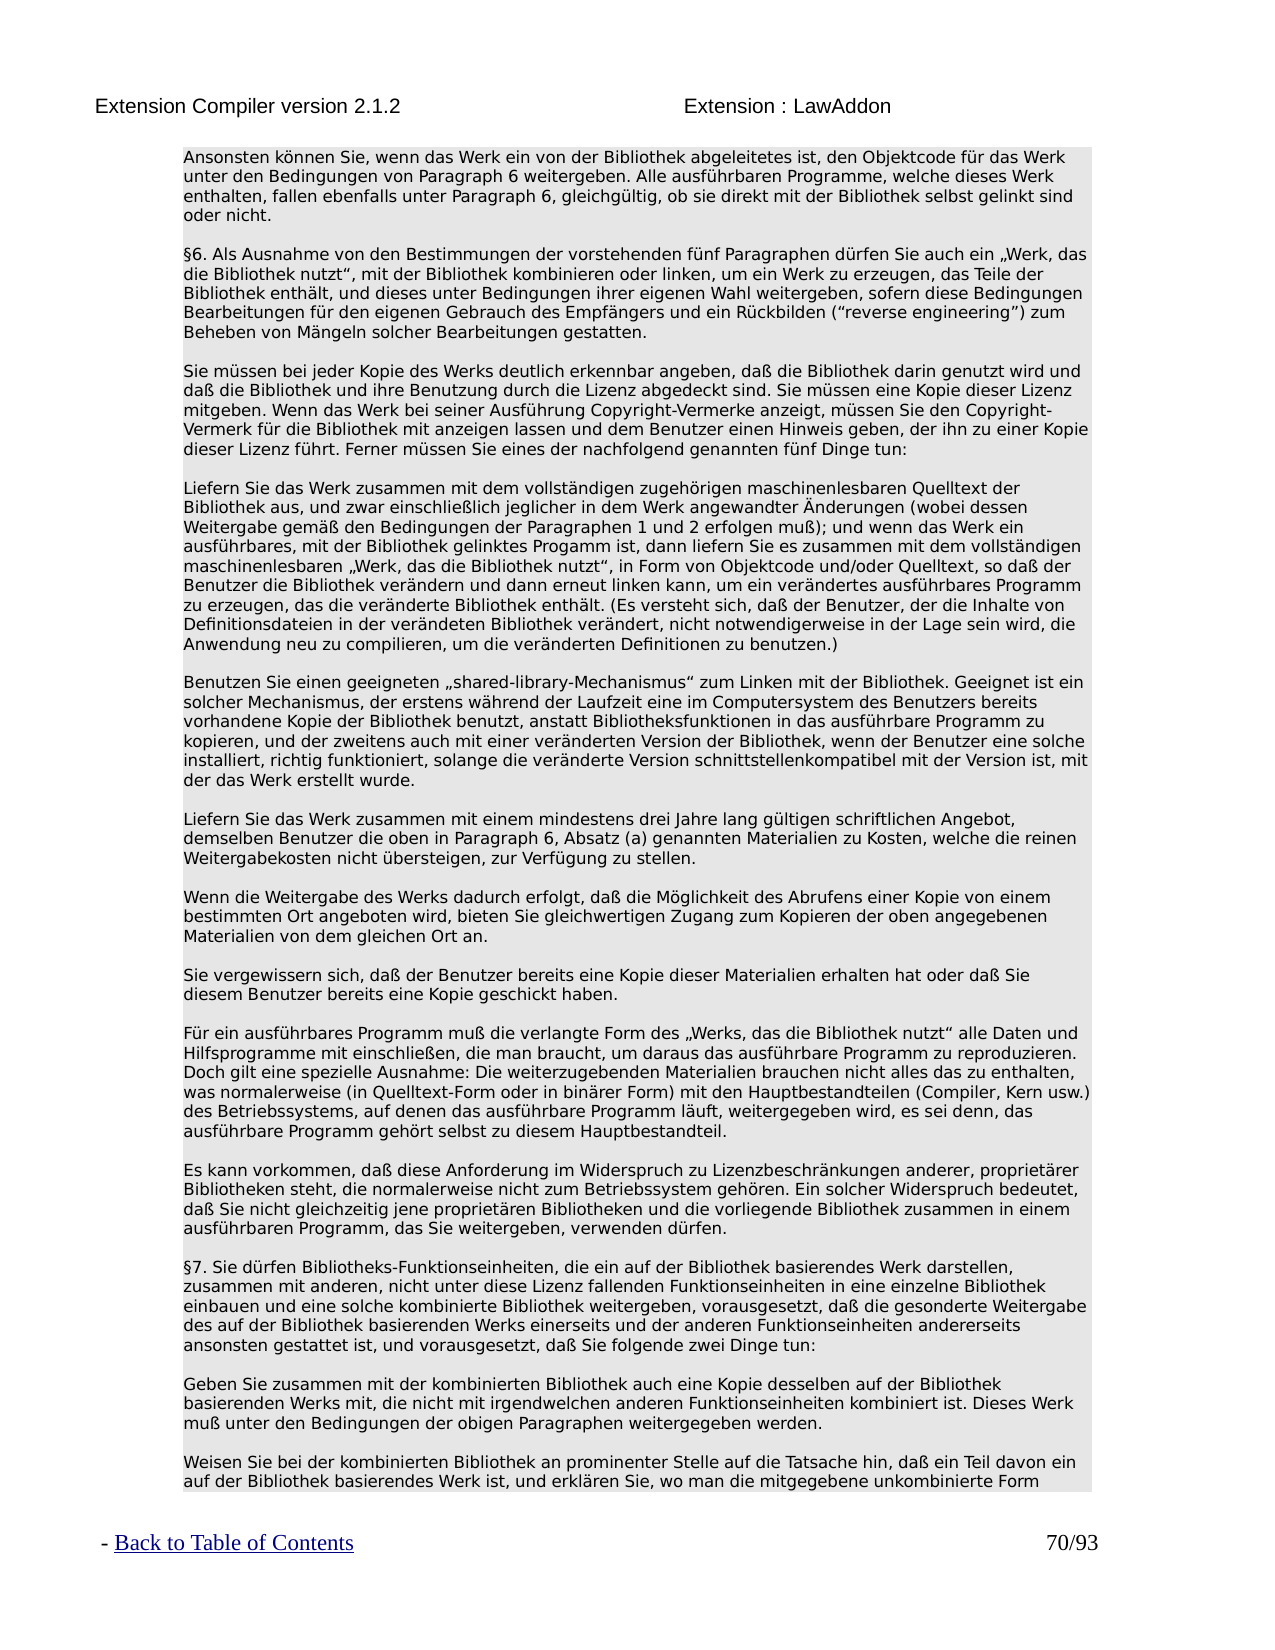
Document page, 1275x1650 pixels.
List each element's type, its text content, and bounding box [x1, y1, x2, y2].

text Es kann vorkommen, daß diese Anforderung im Widerspruch zu Lizenzbeschränkungen anderer, proprietärer Bibliotheken steht, die normalerweise nicht zum Betriebssystem gehören. Ein solcher Widerspruch bedeutet, daß Sie nicht gleichzeitig jene proprietären Bibliotheken und die vorliegende Bibliothek zusammen in einem ausführbaren Programm, das Sie weitergeben, verwenden dürfen. [183, 1160, 1092, 1238]
text Wenn die Weitergabe des Werks dadurch erfolgt, daß die Möglichkeit des Abrufens einer Kopie von einem bestimmten Ort angeboten wird, bieten Sie gleichwertigen Zugang zum Kopieren der oben angegebenen Materialien von dem gleichen Ort an. [183, 888, 1092, 946]
text Weisen Sie bei der kombinierten Bibliothek an prominenter Stelle auf die Tatsache hin, daß ein Teil davon ein auf der Bibliothek basierendes Werk ist, und erklären Sie, wo man die mitgegebene unkombinierte Form [183, 1453, 1092, 1492]
text Benutzen Sie einen geeigneten „shared-library-Mechanismus“ zum Linken mit der Bibliothek. Geeignet ist ein solcher Mechanismus, der erstens während der Laufzeit eine im Computersystem des Benutzers bereits vorhandene Kopie der Bibliothek benutzt, anstatt Bibliotheksfunktionen in das ausführbare Programm zu kopieren, und der zweitens auch mit einer veränderten Version der Bibliothek, wenn der Benutzer eine solche installiert, richtig funktioniert, solange die veränderte Version schnittstellenkompatibel mit der Version ist, mit der das Werk erstellt wurde. [183, 673, 1092, 790]
text Ansonsten können Sie, wenn das Werk ein von der Bibliothek abgeleitetes ist, den Objektcode für das Werk unter den Bedingungen von Paragraph 6 weitergeben. Alle ausführbaren Programme, welche dieses Werk enthalten, fallen ebenfalls unter Paragraph 6, gleichgültig, ob sie direkt mit der Bibliothek selbst gelinkt sind oder nicht. [183, 147, 1092, 225]
text §7. Sie dürfen Bibliotheks-Funktionseinheiten, die ein auf der Bibliothek basierendes Werk darstellen, zusammen mit anderen, nicht unter diese Lizenz fallenden Funktionseinheiten in eine einzelne Bibliothek einbauen und eine solche kombinierte Bibliothek weitergeben, vorausgesetzt, daß die gesonderte Weitergabe des auf der Bibliothek basierenden Werks einerseits und der anderen Funktionseinheiten andererseits ansonsten gestattet ist, und vorausgesetzt, daß Sie folgende zwei Dinge tun: [183, 1258, 1092, 1355]
text §6. Als Ausnahme von den Bestimmungen der vorstehenden fünf Paragraphen dürfen Sie auch ein „Werk, das die Bibliothek nutzt“, mit der Bibliothek kombinieren oder linken, um ein Werk zu erzeugen, das Teile der Bibliothek enthält, und dieses unter Bedingungen ihrer eigenen Wahl weitergeben, sofern diese Bedingungen Bearbeitungen für den eigenen Gebrauch des Empfängers und ein Rückbilden (“reverse engineering”) zum Beheben von Mängeln solcher Bearbeitungen gestatten. [183, 245, 1092, 342]
text Liefern Sie das Werk zusammen mit dem vollständigen zugehörigen maschinenlesbaren Quelltext der Bibliothek aus, und zwar einschließlich jeglicher in dem Werk angewandter Änderungen (wobei dessen Weitergabe gemäß den Bedingungen der Paragraphen 1 und 2 erfolgen muß); und wenn das Werk ein ausführbares, mit der Bibliothek gelinktes Progamm ist, dann liefern Sie es zusammen mit dem vollständigen maschinenlesbaren „Werk, das die Bibliothek nutzt“, in Form von Objektcode und/oder Quelltext, so daß der Benutzer die Bibliothek verändern und dann erneut linken kann, um ein verändertes ausführbares Programm zu erzeugen, das die veränderte Bibliothek enthält. (Es versteht sich, daß der Benutzer, der die Inhalte von Definitionsdateien in der verändeten Bibliothek verändert, nicht notwendigerweise in der Lage sein wird, die Anwendung neu zu compilieren, um die veränderten Definitionen zu benutzen.) [183, 479, 1092, 654]
text Sie müssen bei jeder Kopie des Werks deutlich erkennbar angeben, daß die Bibliothek darin genutzt wird und daß die Bibliothek und ihre Benutzung durch die Lizenz abgedeckt sind. Sie müssen eine Kopie dieser Lizenz mitgeben. Wenn das Werk bei seiner Ausführung Copyright-Vermerke anzeigt, müssen Sie den Copyright-Vermerk für die Bibliothek mit anzeigen lassen und dem Benutzer einen Hinweis geben, der ihn zu einer Kopie dieser Lizenz führt. Ferner müssen Sie eines der nachfolgend genannten fünf Dinge tun: [183, 362, 1092, 459]
text Liefern Sie das Werk zusammen mit einem mindestens drei Jahre lang gültigen schriftlichen Angebot, demselben Benutzer die oben in Paragraph 6, Absatz (a) genannten Materialien zu Kosten, welche die reinen Weitergabekosten nicht übersteigen, zur Verfügung zu stellen. [183, 810, 1092, 868]
text Geben Sie zusammen mit der kombinierten Bibliothek auch eine Kopie desselben auf der Bibliothek basierenden Werks mit, die nicht mit irgendwelchen anderen Funktionseinheiten kombiniert ist. Dieses Werk muß unter den Bedingungen der obigen Paragraphen weitergegeben werden. [183, 1375, 1092, 1433]
text Sie vergewissern sich, daß der Benutzer bereits eine Kopie dieser Materialien erhalten hat oder daß Sie diesem Benutzer bereits eine Kopie geschickt haben. [183, 966, 1092, 1004]
text Für ein ausführbares Programm muß die verlangte Form des „Werks, das die Bibliothek nutzt“ alle Daten und Hilfsprogramme mit einschließen, die man braucht, um daraus das ausführbare Programm zu reproduzieren. Doch gilt eine spezielle Ausnahme: Die weiterzugebenden Materialien brauchen nicht alles das zu enthalten, was normalerweise (in Quelltext-Form oder in binärer Form) mit den Hauptbestandteilen (Compiler, Kern usw.) des Betriebssystems, auf denen das ausführbare Programm läuft, weitergegeben wird, es sei denn, das ausführbare Programm gehört selbst zu diesem Hauptbestandteil. [183, 1024, 1092, 1141]
